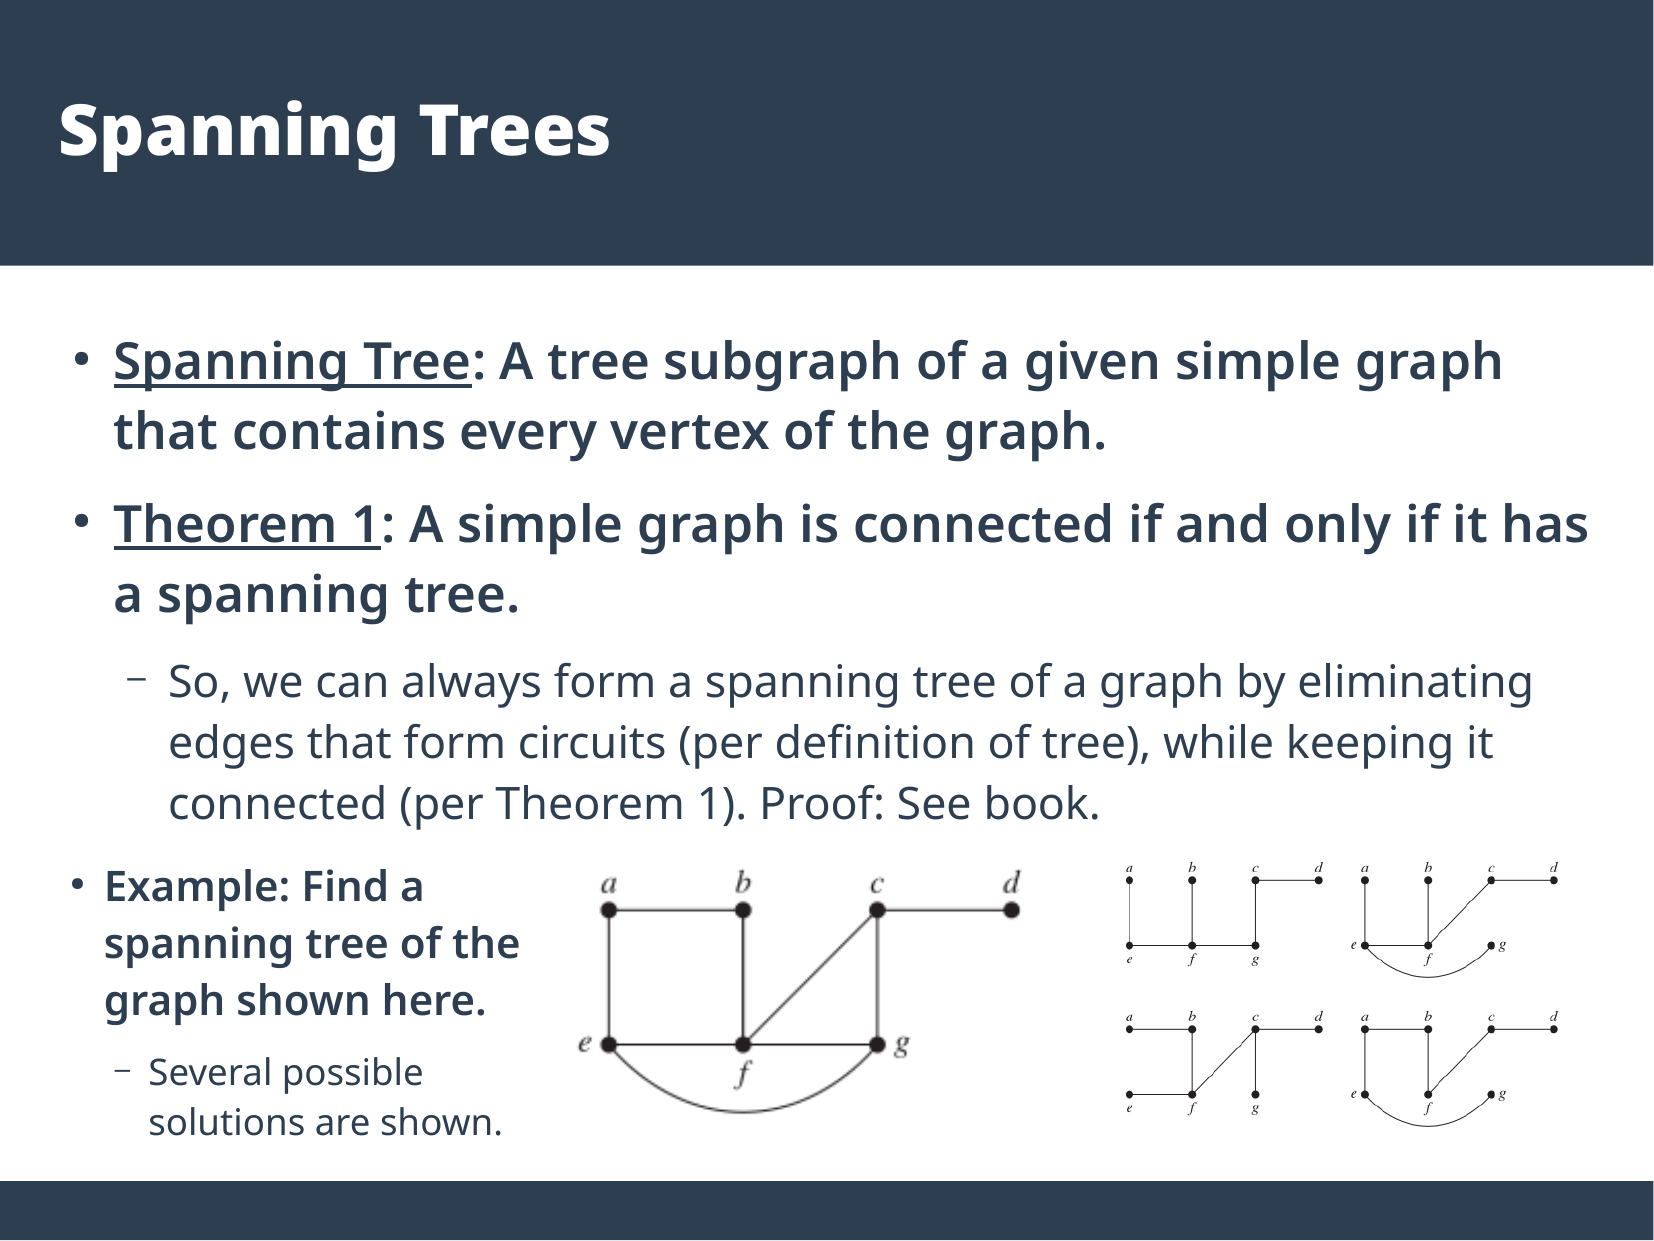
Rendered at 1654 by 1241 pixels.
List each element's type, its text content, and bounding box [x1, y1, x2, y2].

title Spanning Trees [59, 49, 1595, 207]
picture [1101, 842, 1579, 1135]
picture [553, 844, 1053, 1141]
list Example: Find a spanning tree of the graph shown here. Several possible solutions are shown. [59, 856, 526, 1158]
list Spanning Tree: A tree subgraph of a given simple graph that contains every vertex of the graph. Theorem 1: A simple graph is connected if and only if it has a spanning tree. So, we can always form a spanning tree of a graph by eliminating edges that form circuits (per definition of tree), while keeping it connected (per Theorem 1). Proof: See book. [59, 324, 1595, 833]
